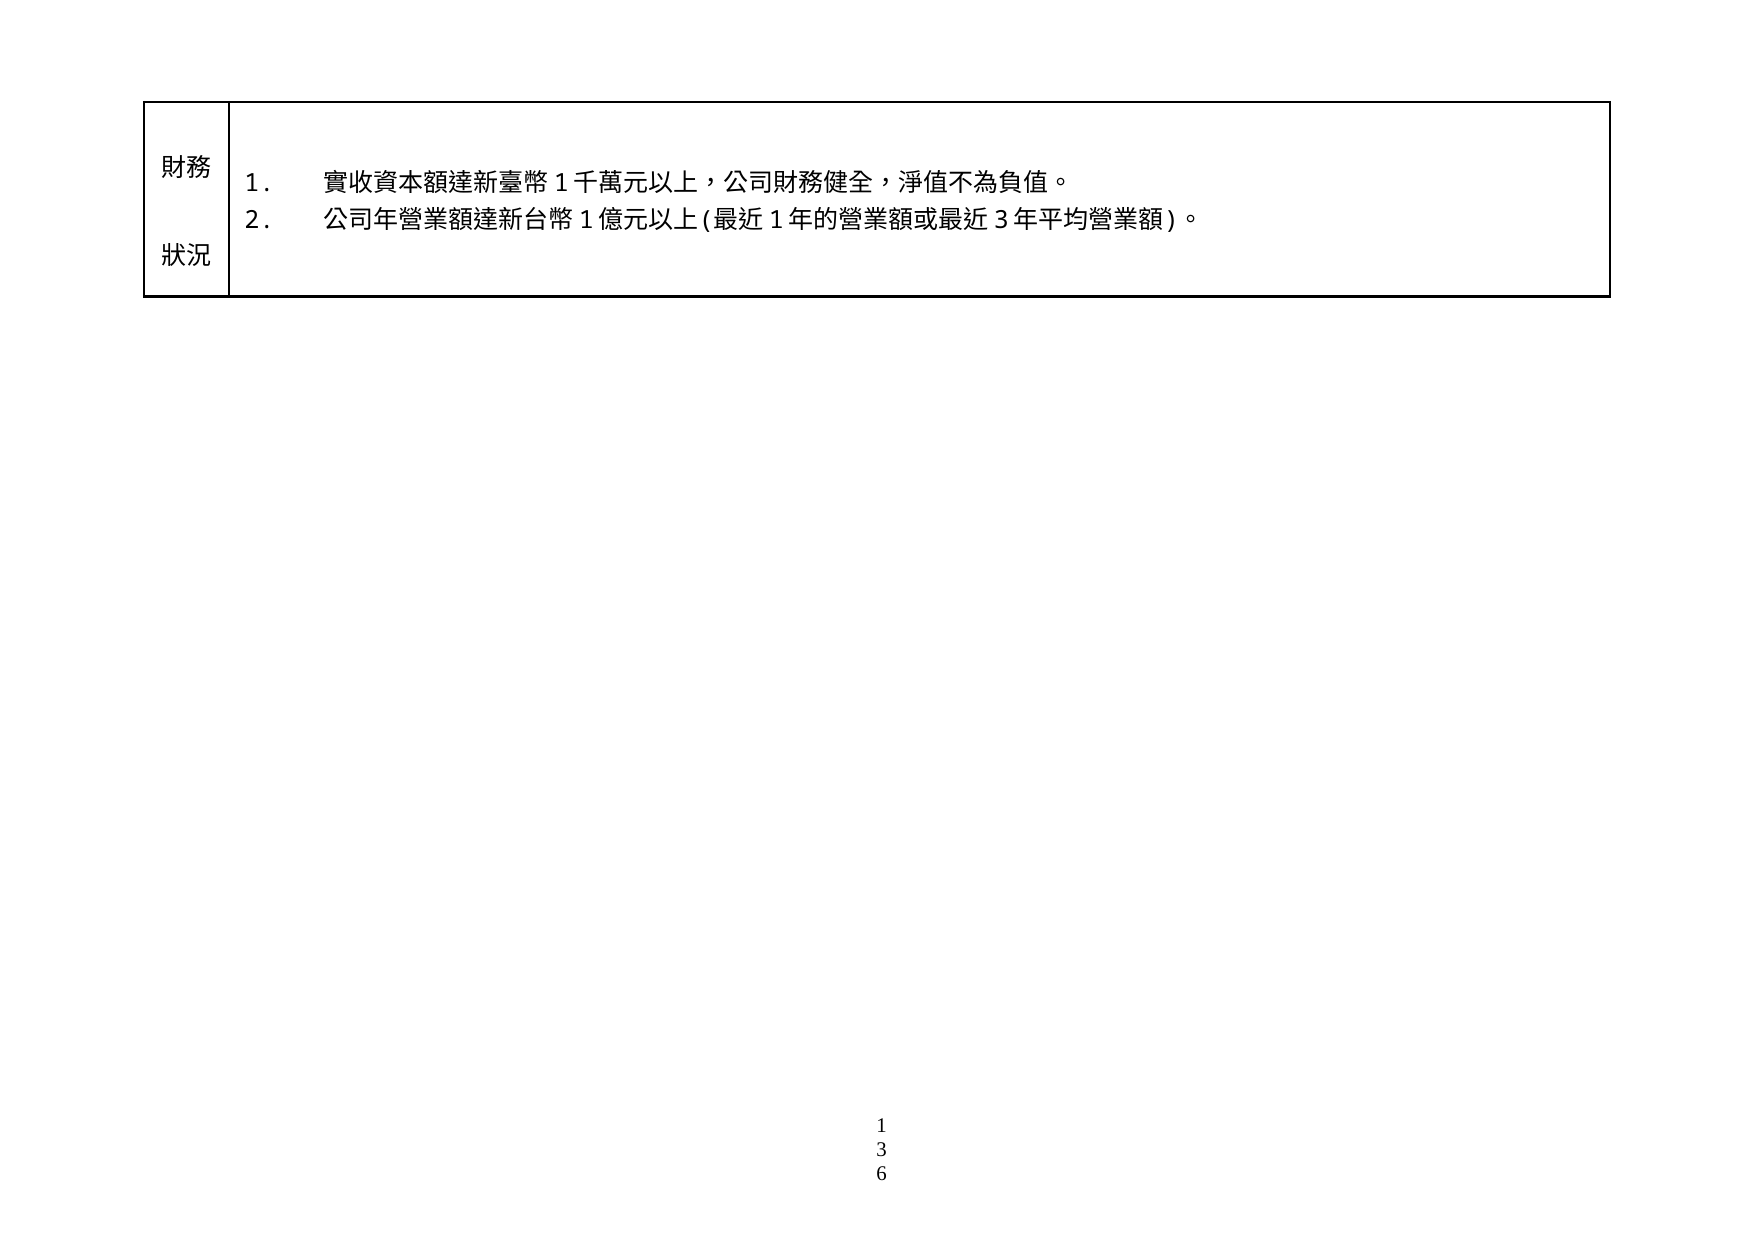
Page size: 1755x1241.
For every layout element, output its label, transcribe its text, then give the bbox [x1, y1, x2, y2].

table_cell 財務 狀況 [145, 103, 228, 295]
table_cell 實收資本額達新臺幣1千萬元以上，公司財務健全，淨值不為負值。 公司年營業額達新台幣1億元以上(最近1年的營業額或最近3年平均營業額)。 [230, 103, 1609, 295]
